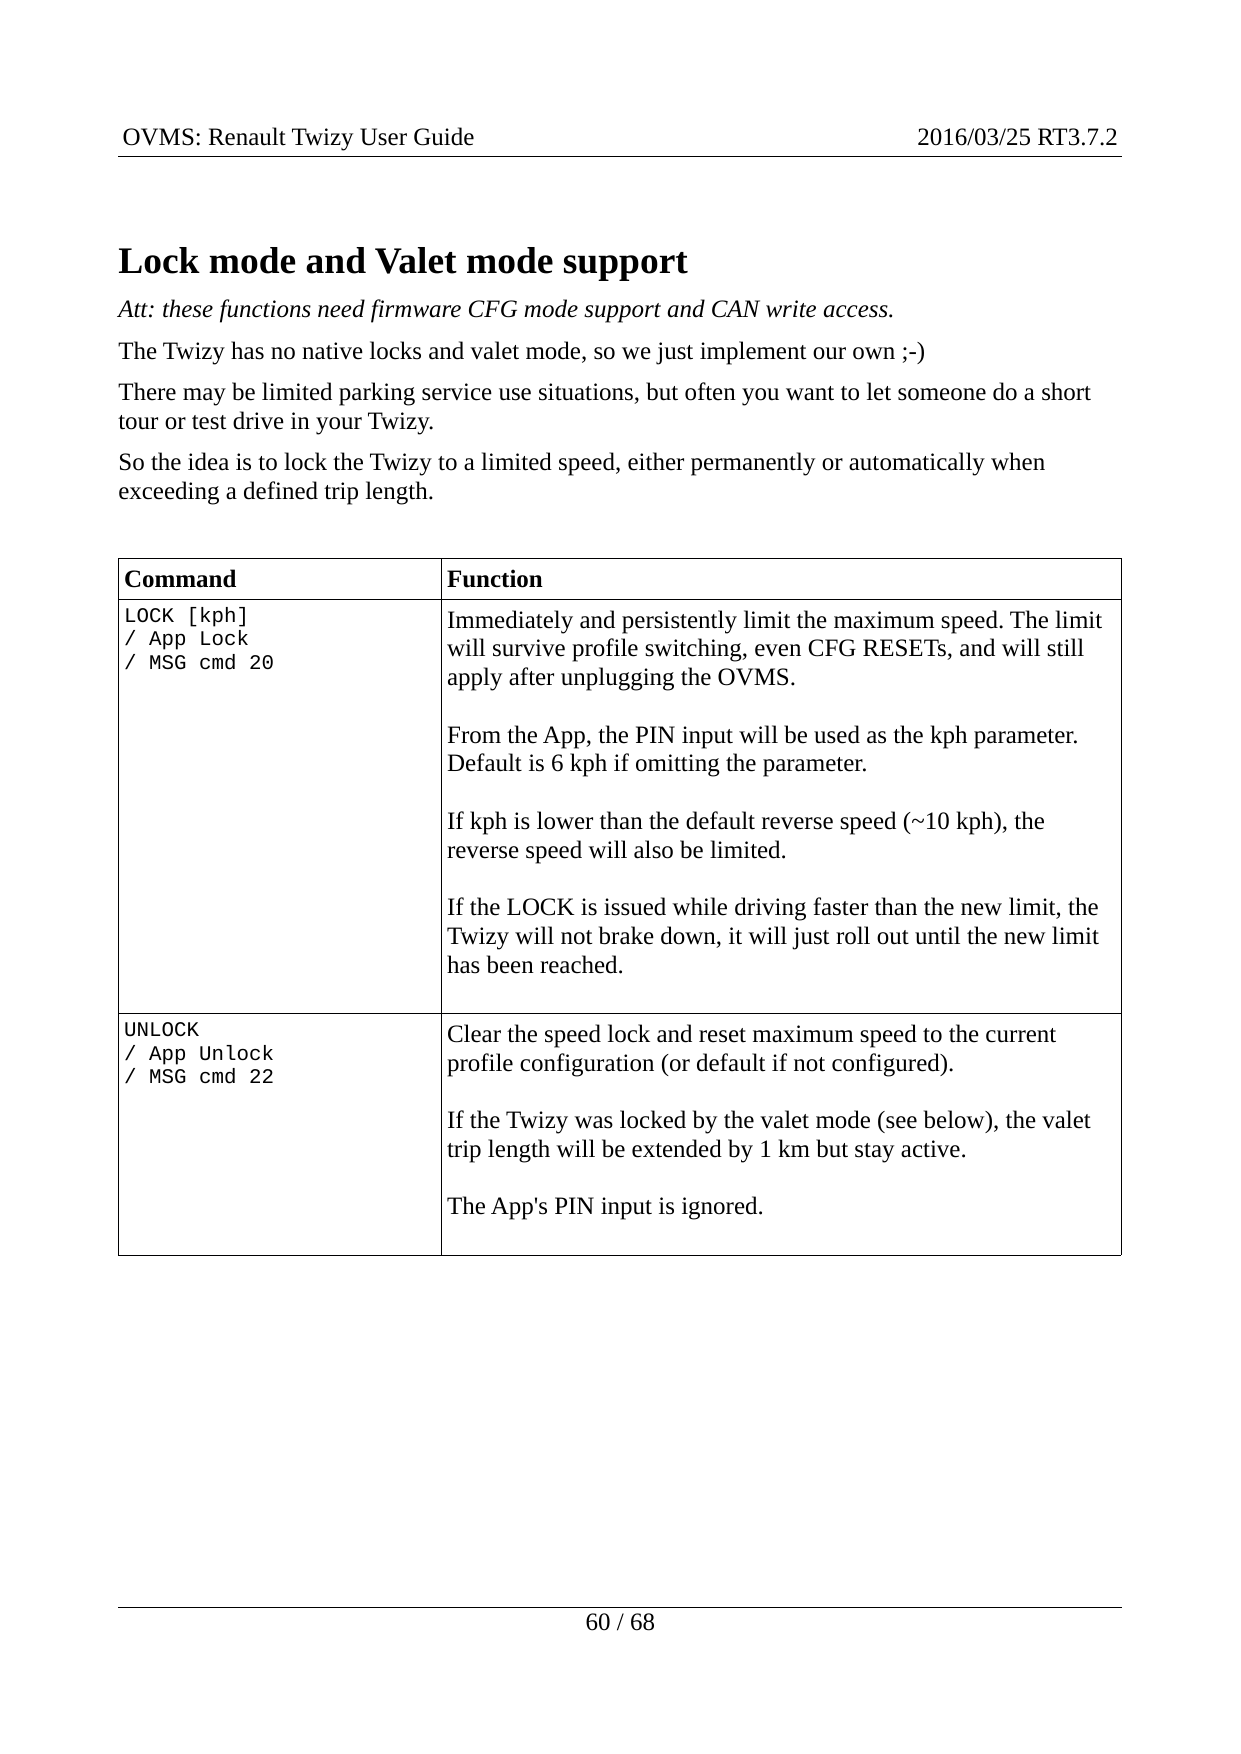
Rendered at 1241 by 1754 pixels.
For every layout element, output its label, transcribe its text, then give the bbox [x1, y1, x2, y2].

table_cell UNLOCK / App Unlock / MSG cmd 22 [119, 1014, 441, 1254]
table_header Command [119, 559, 441, 599]
text Att: these functions need firmware CFG mode support and CAN write access. [118, 294, 1122, 323]
table_cell Immediately and persistently limit the maximum speed. The limit will survive profile switching, even CFG RESETs, and will still apply after unplugging the OVMS. From the App, the PIN input will be used as the kph parameter. Default is 6 kph if omitting the parameter. If kph is lower than the default reverse speed (~10 kph), the reverse speed will also be limited. If the LOCK is issued while driving faster than the new limit, the Twizy will not brake down, it will just roll out until the new limit has been reached. [442, 600, 1121, 1013]
table_cell LOCK [kph] / App Lock / MSG cmd 20 [119, 600, 441, 1013]
text There may be limited parking service use situations, but often you want to let someone do a short tour or test drive in your Twizy. [118, 377, 1122, 434]
subtitle Lock mode and Valet mode support [118, 239, 1122, 282]
text The Twizy has no native locks and valet mode, so we just implement our own ;-) [118, 336, 1122, 364]
table_header Function [442, 559, 1121, 599]
text So the idea is to lock the Twizy to a limited speed, either permanently or automatically when exceeding a defined trip length. [118, 447, 1122, 504]
table_cell Clear the speed lock and reset maximum speed to the current profile configuration (or default if not configured). If the Twizy was locked by the valet mode (see below), the valet trip length will be extended by 1 km but stay active. The App's PIN input is ignored. [442, 1014, 1121, 1254]
